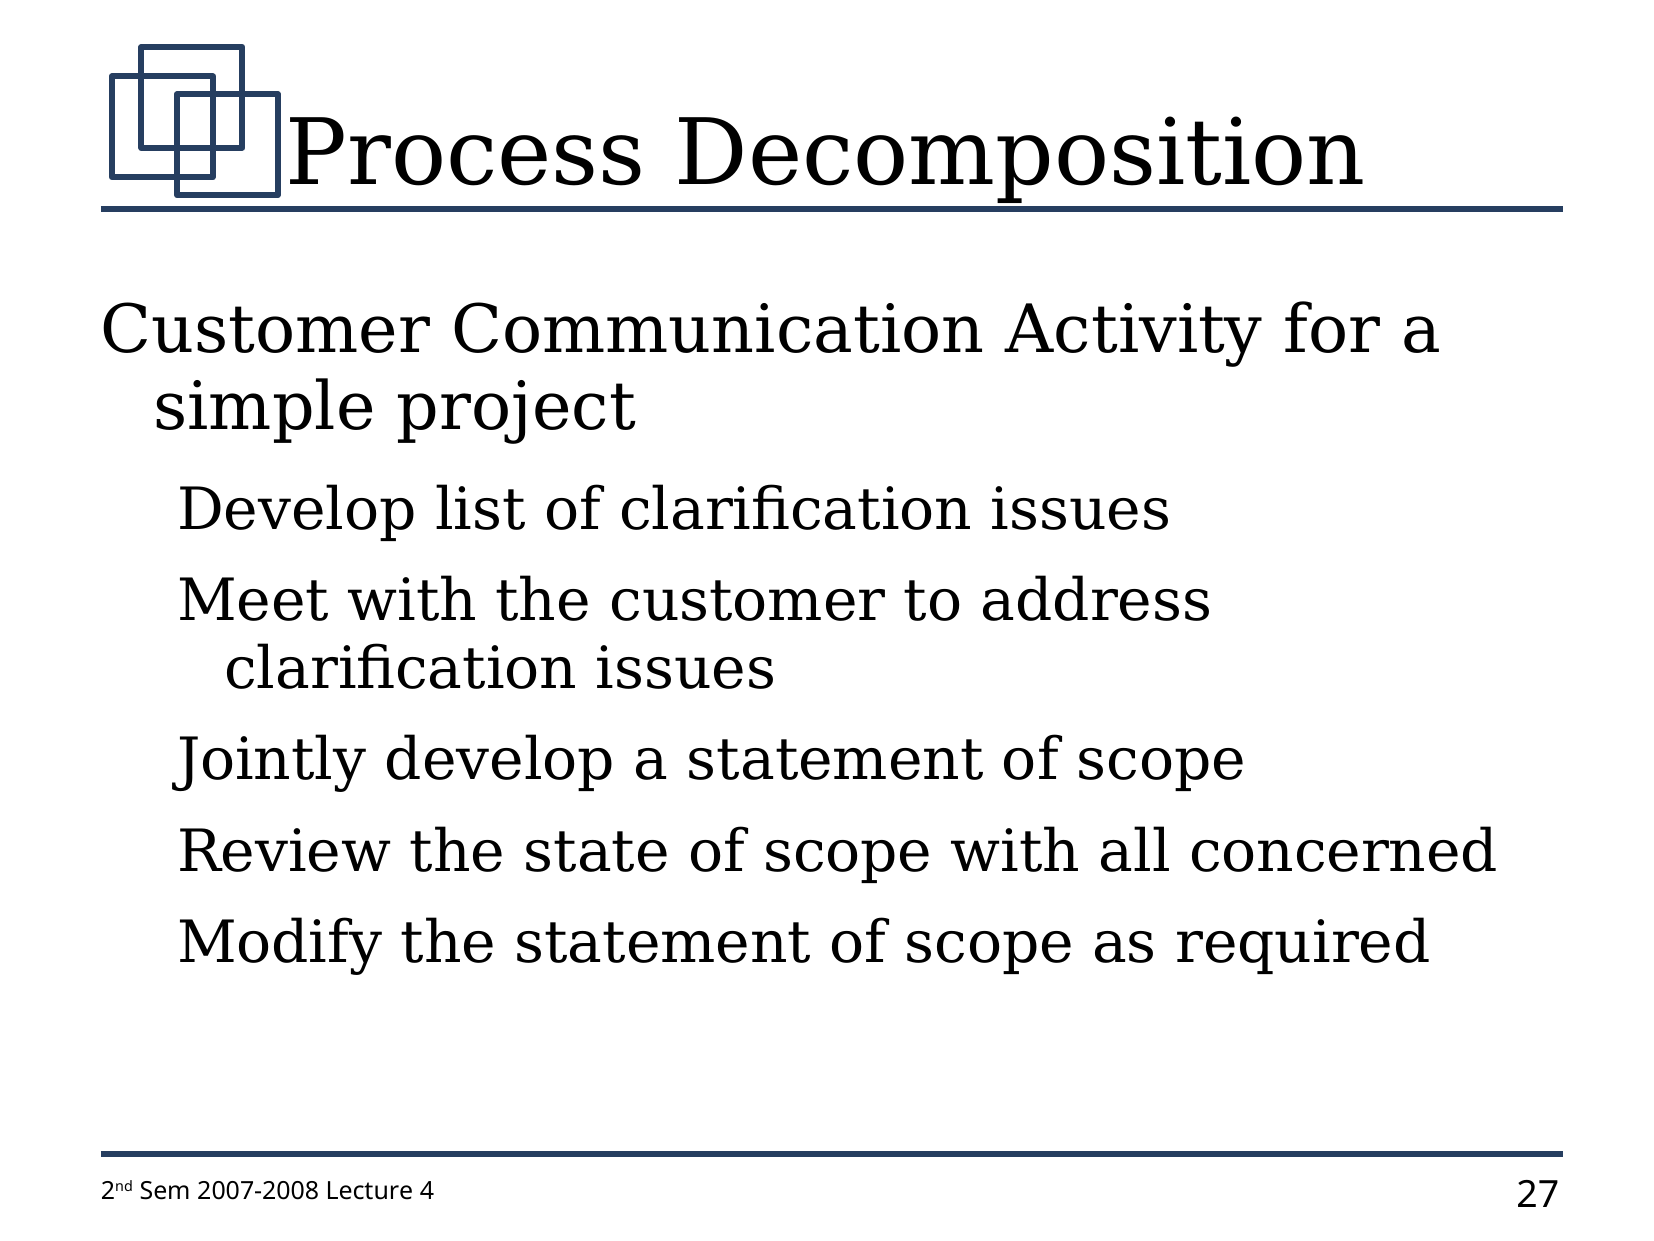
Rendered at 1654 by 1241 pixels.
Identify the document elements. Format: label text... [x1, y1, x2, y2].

title Process Decomposition [82, 49, 1571, 257]
list Customer Communication Activity for a simple project Develop list of clarification issues Meet with the customer to address clarification issues Jointly develop a statement of scope Review the state of scope with all concerned Modify the statement of scope as required [82, 290, 1571, 1109]
